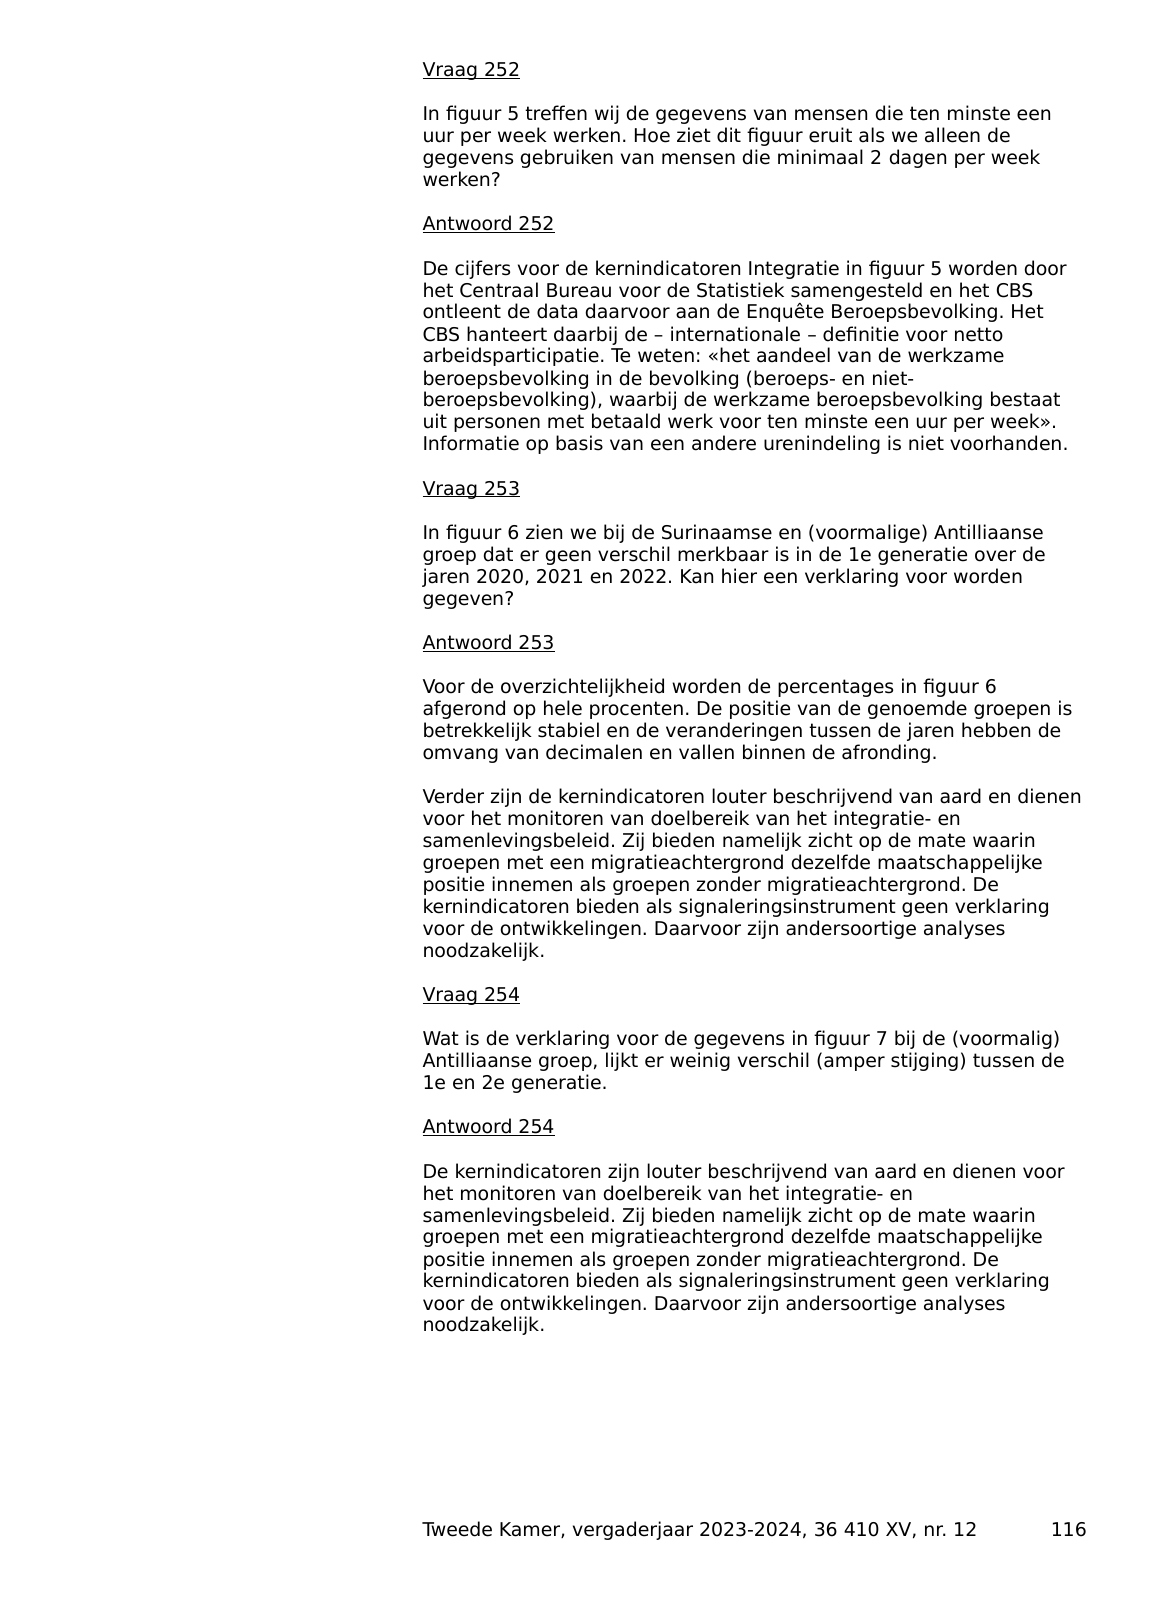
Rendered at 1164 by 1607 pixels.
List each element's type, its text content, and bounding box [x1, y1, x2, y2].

text Wat is de verklaring voor de gegevens in figuur 7 bij de (voormalig) Antilliaanse groep, lijkt er weinig verschil (amper stijging) tussen de 1e en 2e generatie. [422, 1028, 1087, 1094]
subtitle Vraag 254 [422, 984, 1087, 1006]
subtitle Vraag 253 [422, 477, 1087, 499]
text In figuur 5 treffen wij de gegevens van mensen die ten minste een uur per week werken. Hoe ziet dit figuur eruit als we alleen de gegevens gebruiken van mensen die minimaal 2 dagen per week werken? [422, 103, 1087, 191]
text Verder zijn de kernindicatoren louter beschrijvend van aard en dienen voor het monitoren van doelbereik van het integratie- en samenlevingsbeleid. Zij bieden namelijk zicht op de mate waarin groepen met een migratieachtergrond dezelfde maatschappelijke positie innemen als groepen zonder migratieachtergrond. De kernindicatoren bieden als signaleringsinstrument geen verklaring voor de ontwikkelingen. Daarvoor zijn andersoortige analyses noodzakelijk. [422, 786, 1087, 962]
subtitle Vraag 252 [422, 59, 1087, 81]
text Voor de overzichtelijkheid worden de percentages in figuur 6 afgerond op hele procenten. De positie van de genoemde groepen is betrekkelijk stabiel en de veranderingen tussen de jaren hebben de omvang van decimalen en vallen binnen de afronding. [422, 676, 1087, 764]
text In figuur 6 zien we bij de Surinaamse en (voormalige) Antilliaanse groep dat er geen verschil merkbaar is in de 1e generatie over de jaren 2020, 2021 en 2022. Kan hier een verklaring voor worden gegeven? [422, 522, 1087, 609]
subtitle Antwoord 254 [422, 1116, 1087, 1138]
text De kernindicatoren zijn louter beschrijvend van aard en dienen voor het monitoren van doelbereik van het integratie- en samenlevingsbeleid. Zij bieden namelijk zicht op de mate waarin groepen met een migratieachtergrond dezelfde maatschappelijke positie innemen als groepen zonder migratieachtergrond. De kernindicatoren bieden als signaleringsinstrument geen verklaring voor de ontwikkelingen. Daarvoor zijn andersoortige analyses noodzakelijk. [422, 1161, 1087, 1336]
subtitle Antwoord 252 [422, 213, 1087, 235]
text De cijfers voor de kernindicatoren Integratie in figuur 5 worden door het Centraal Bureau voor de Statistiek samengesteld en het CBS ontleent de data daarvoor aan de Enquête Beroepsbevolking. Het CBS hanteert daarbij de – internationale – definitie voor netto arbeidsparticipatie. Te weten: «het aandeel van de werkzame beroepsbevolking in de bevolking (beroeps- en niet-beroepsbevolking), waarbij de werkzame beroepsbevolking bestaat uit personen met betaald werk voor ten minste een uur per week». Informatie op basis van een andere urenindeling is niet voorhanden. [422, 257, 1087, 455]
subtitle Antwoord 253 [422, 632, 1087, 654]
